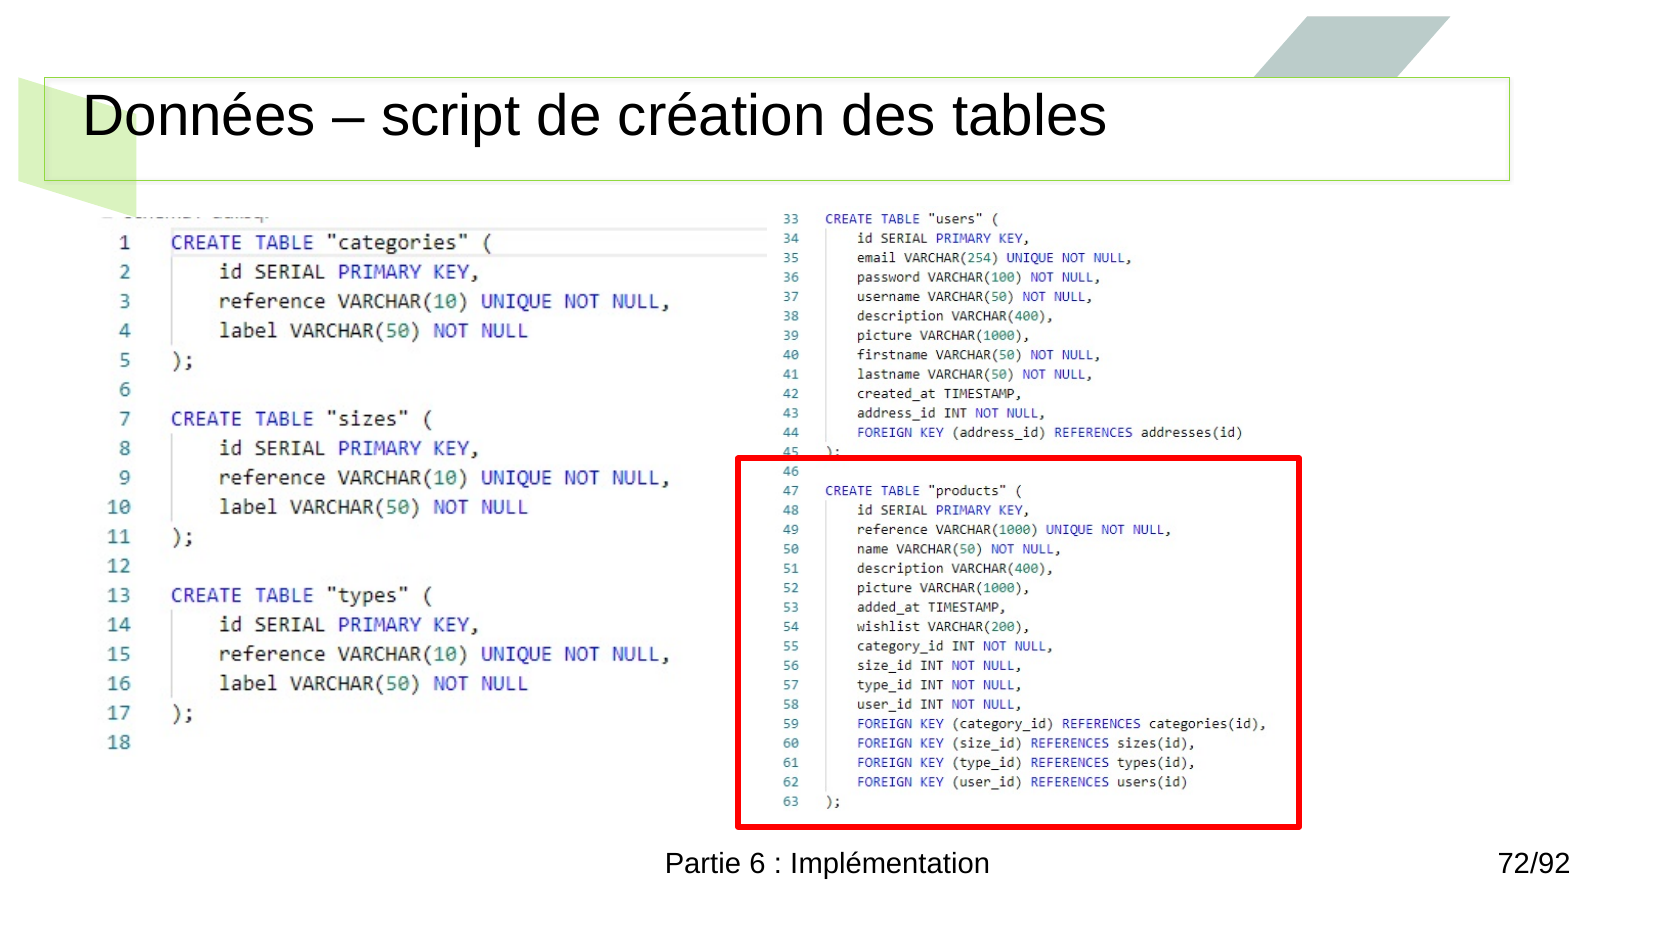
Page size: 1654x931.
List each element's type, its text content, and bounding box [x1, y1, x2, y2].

text_box [738, 458, 1300, 827]
title Données – script de création des tables [82, 37, 1571, 193]
picture [86, 206, 1280, 758]
